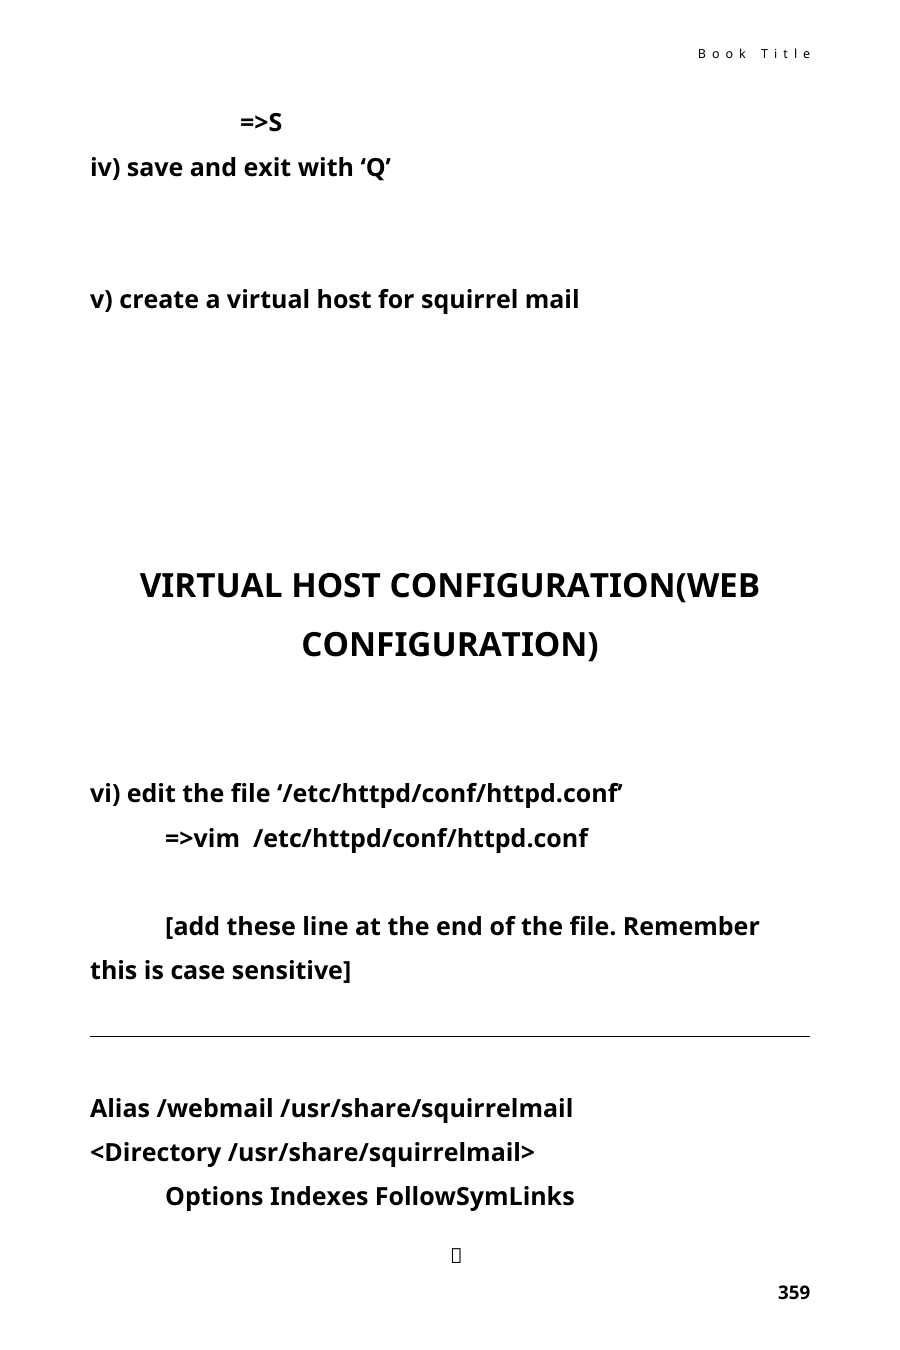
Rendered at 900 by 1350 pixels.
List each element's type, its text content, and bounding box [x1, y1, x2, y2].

text v) create a virtual host for squirrel mail [90, 282, 810, 316]
text vi) edit the file ‘/etc/httpd/conf/httpd.conf’ [90, 776, 810, 810]
text Alias /webmail /usr/share/squirrelmail [90, 1090, 810, 1124]
text [add these line at the end of the file. Remember this is case sensitive] [90, 909, 810, 987]
text <Directory /usr/share/squirrelmail> [90, 1134, 810, 1169]
text =>vim /etc/httpd/conf/httpd.conf [90, 820, 810, 854]
text Options Indexes FollowSymLinks [90, 1179, 810, 1213]
text =>S [90, 105, 810, 139]
text iv) save and exit with ‘Q’ [90, 149, 810, 183]
text VIRTUAL HOST CONFIGURATION(WEB CONFIGURATION) [90, 562, 810, 667]
